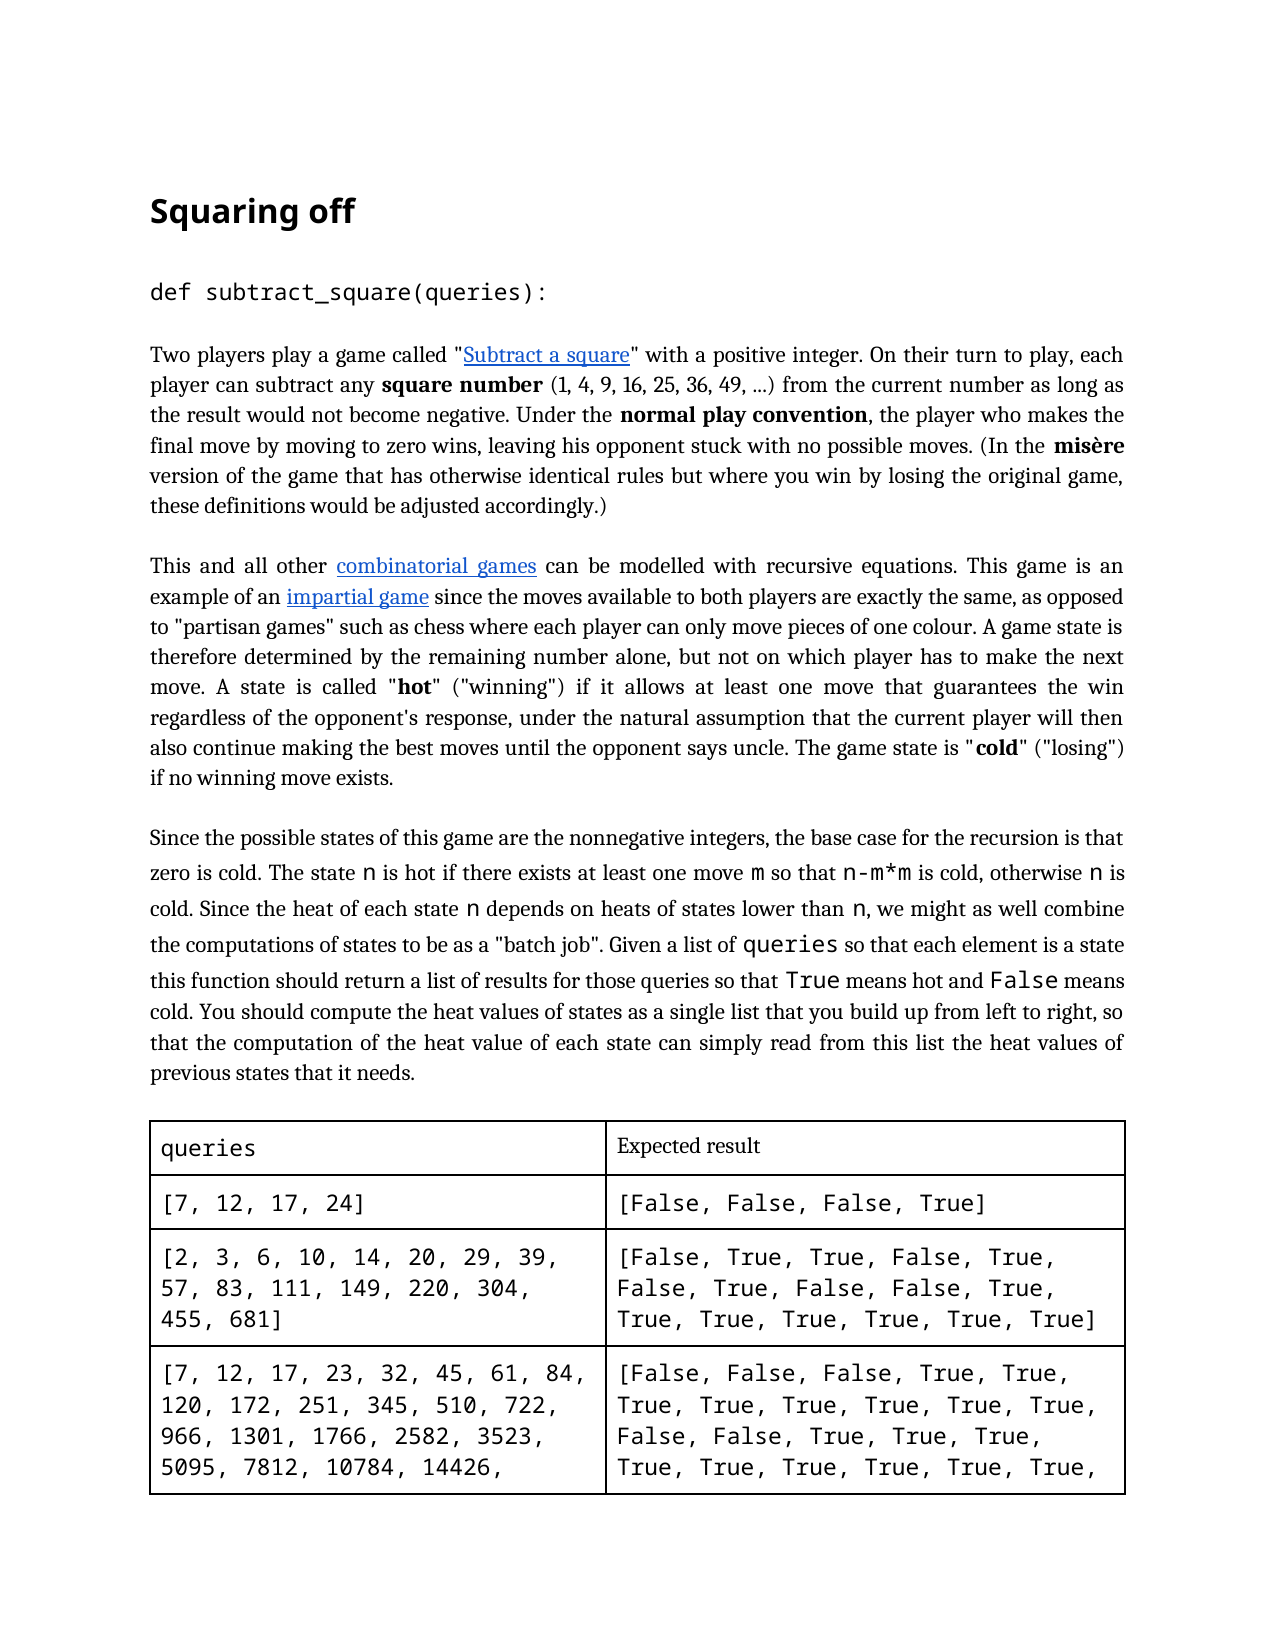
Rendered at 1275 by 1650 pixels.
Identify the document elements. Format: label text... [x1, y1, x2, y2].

table_header Expected result [607, 1122, 1124, 1174]
text Since the possible states of this game are the nonnegative integers, the base case for the recursion is that zero is cold. The state n is hot if there exists at least one move m so that n-m*m is cold, otherwise n is cold. Since the heat of each state n depends on heats of states lower than n, we might as well combine the computations of states to be as a "batch job". Given a list of queries so that each element is a state this function should return a list of results for those queries so that True means hot and False means cold. You should compute the heat values of states as a single list that you build up from left to right, so that the computation of the heat value of each state can simply read from this list the heat values of previous states that it needs. [150, 825, 1125, 1086]
subtitle Squaring off [150, 187, 1125, 233]
table_cell [False, False, False, True] [607, 1176, 1124, 1228]
table_cell [2, 3, 6, 10, 14, 20, 29, 39, 57, 83, 111, 149, 220, 304, 455, 681] [151, 1230, 605, 1345]
table_cell [7, 12, 17, 23, 32, 45, 61, 84, 120, 172, 251, 345, 510, 722, 966, 1301, 1766, 2582, 3523, 5095, 7812, 10784, 14426, [151, 1347, 605, 1493]
text Two players play a game called "Subtract a square" with a positive integer. On their turn to play, each player can subtract any square number (1, 4, 9, 16, 25, 36, 49, ...) from the current number as long as the result would not become negative. Under the normal play convention, the player who makes the final move by moving to zero wins, leaving his opponent stuck with no possible moves. (In the misère version of the game that has otherwise identical rules but where you win by losing the original game, these definitions would be adjusted accordingly.) [150, 342, 1125, 519]
text def subtract_square(queries): [150, 276, 1125, 307]
table_cell [False, True, True, False, True, False, True, False, False, True, True, True, True, True, True, True] [607, 1230, 1124, 1345]
table_cell [False, False, False, True, True, True, True, True, True, True, True, False, False, True, True, True, True, True, True, True, True, True, [607, 1347, 1124, 1493]
table_cell [7, 12, 17, 24] [151, 1176, 605, 1228]
table_header queries [151, 1122, 605, 1174]
text This and all other combinatorial games can be modelled with recursive equations. This game is an example of an impartial game since the moves available to both players are exactly the same, as opposed to "partisan games" such as chess where each player can only move pieces of one colour. A game state is therefore determined by the remaining number alone, but not on which player has to make the next move. A state is called "hot" ("winning") if it allows at least one move that guarantees the win regardless of the opponent's response, under the natural assumption that the current player will then also continue making the best moves until the opponent says uncle. The game state is "cold" ("losing") if no winning move exists. [150, 553, 1125, 791]
